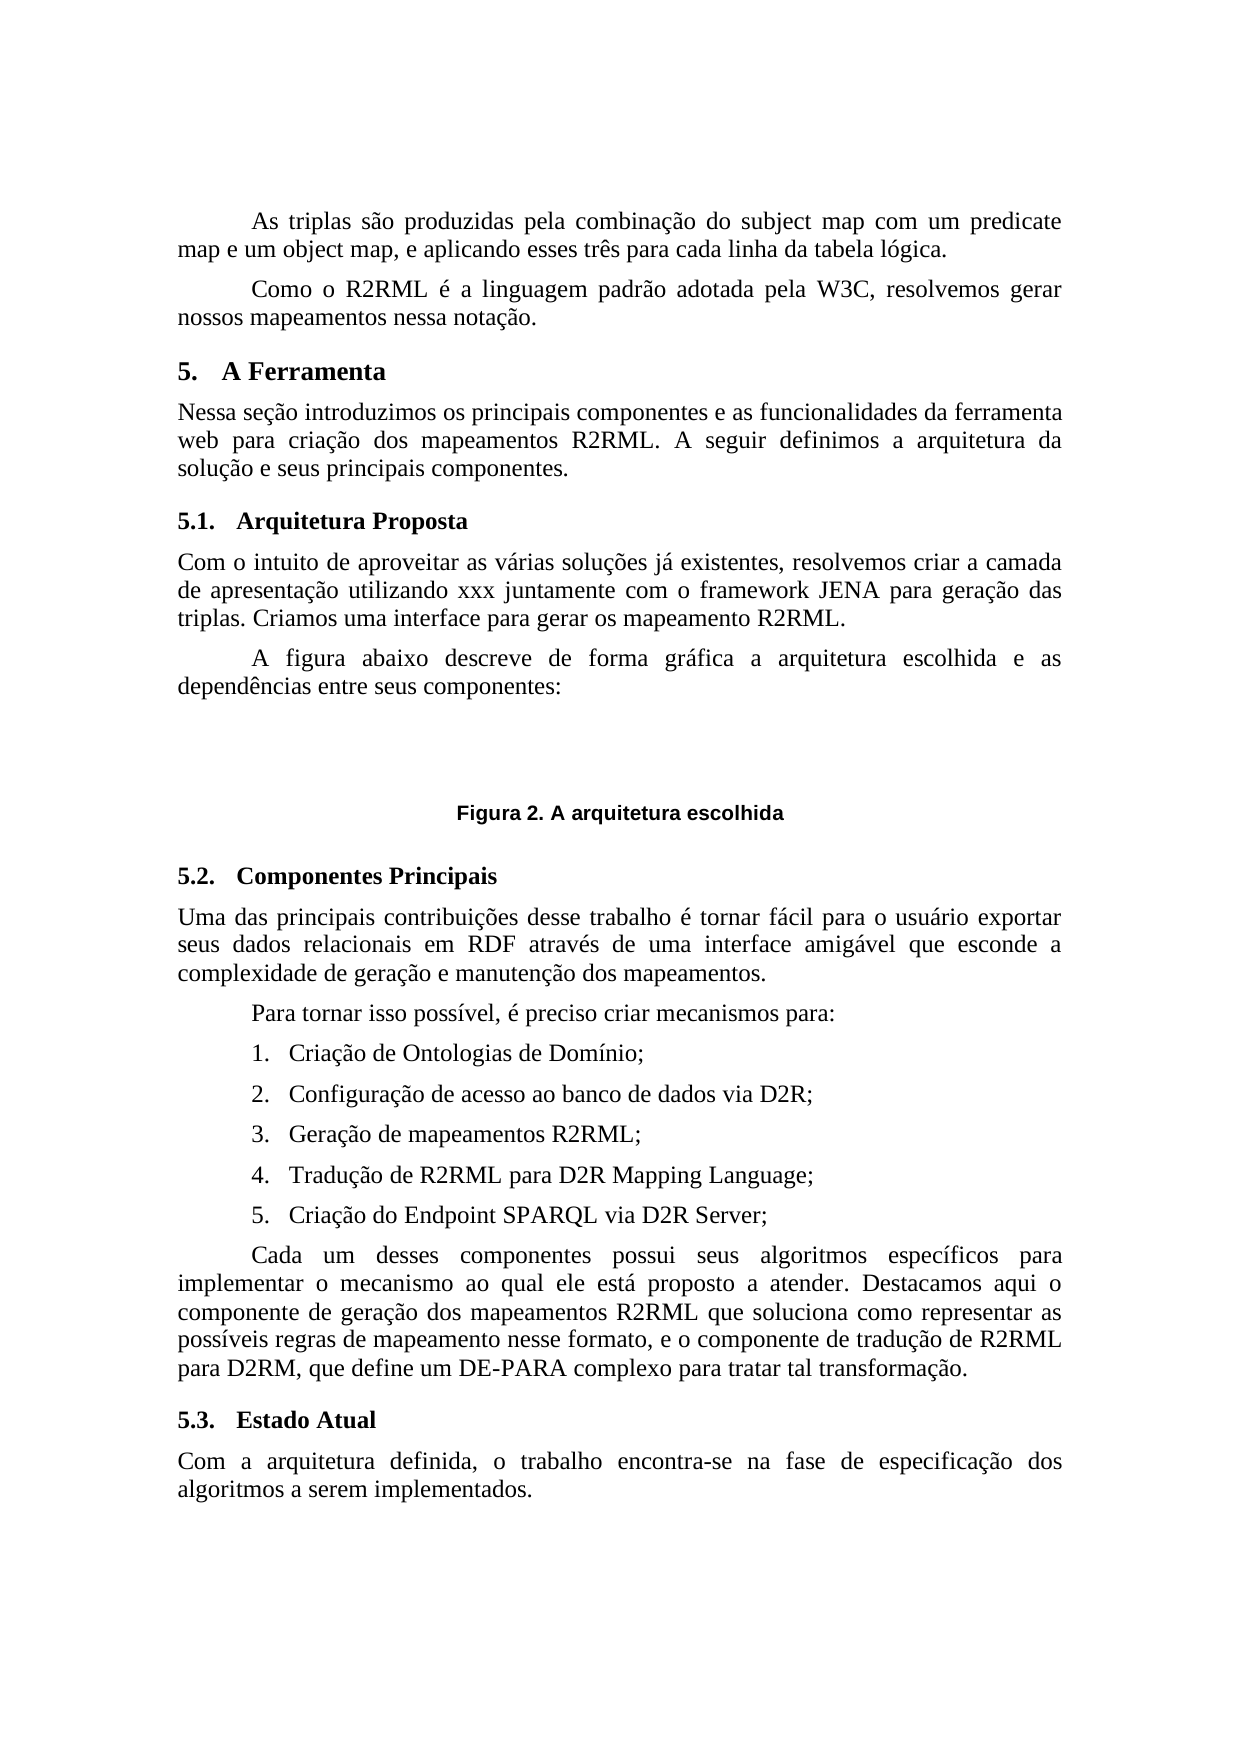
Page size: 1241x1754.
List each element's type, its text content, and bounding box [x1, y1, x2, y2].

text Figura 2. A arquitetura escolhida [224, 801, 1016, 825]
list Geração de mapeamentos R2RML; [251, 1120, 1063, 1148]
text A figura abaixo descreve de forma gráfica a arquitetura escolhida e as dependências entre seus componentes: [177, 644, 1063, 700]
text Com o intuito de aproveitar as várias soluções já existentes, resolvemos criar a camada de apresentação utilizando xxx juntamente com o framework JENA para geração das triplas. Criamos uma interface para gerar os mapeamento R2RML. [177, 548, 1063, 632]
title A Ferramenta [177, 356, 1063, 386]
title Componentes Principais [177, 862, 1063, 890]
title Arquitetura Proposta [177, 507, 1063, 535]
title Estado Atual [177, 1406, 1063, 1434]
text Nessa seção introduzimos os principais componentes e as funcionalidades da ferramenta web para criação dos mapeamentos R2RML. A seguir definimos a arquitetura da solução e seus principais componentes. [177, 398, 1063, 482]
list Tradução de R2RML para D2R Mapping Language; [251, 1161, 1063, 1188]
text As triplas são produzidas pela combinação do subject map com um predicate map e um object map, e aplicando esses três para cada linha da tabela lógica. [177, 207, 1063, 263]
text Uma das principais contribuições desse trabalho é tornar fácil para o usuário exportar seus dados relacionais em RDF através de uma interface amigável que esconde a complexidade de geração e manutenção dos mapeamentos. [177, 902, 1063, 986]
list Criação do Endpoint SPARQL via D2R Server; [251, 1201, 1063, 1229]
text Com a arquitetura definida, o trabalho encontra-se na fase de especificação dos algoritmos a serem implementados. [177, 1447, 1063, 1503]
text Como o R2RML é a linguagem padrão adotada pela W3C, resolvemos gerar nossos mapeamentos nessa notação. [177, 275, 1063, 331]
list Criação de Ontologias de Domínio; [251, 1039, 1063, 1067]
text Para tornar isso possível, é preciso criar mecanismos para: [177, 999, 1063, 1027]
list Configuração de acesso ao banco de dados via D2R; [251, 1080, 1063, 1108]
text Cada um desses componentes possui seus algoritmos específicos para implementar o mecanismo ao qual ele está proposto a atender. Destacamos aqui o componente de geração dos mapeamentos R2RML que soluciona como representar as possíveis regras de mapeamento nesse formato, e o componente de tradução de R2RML para D2RM, que define um DE-PARA complexo para tratar tal transformação. [177, 1241, 1063, 1381]
